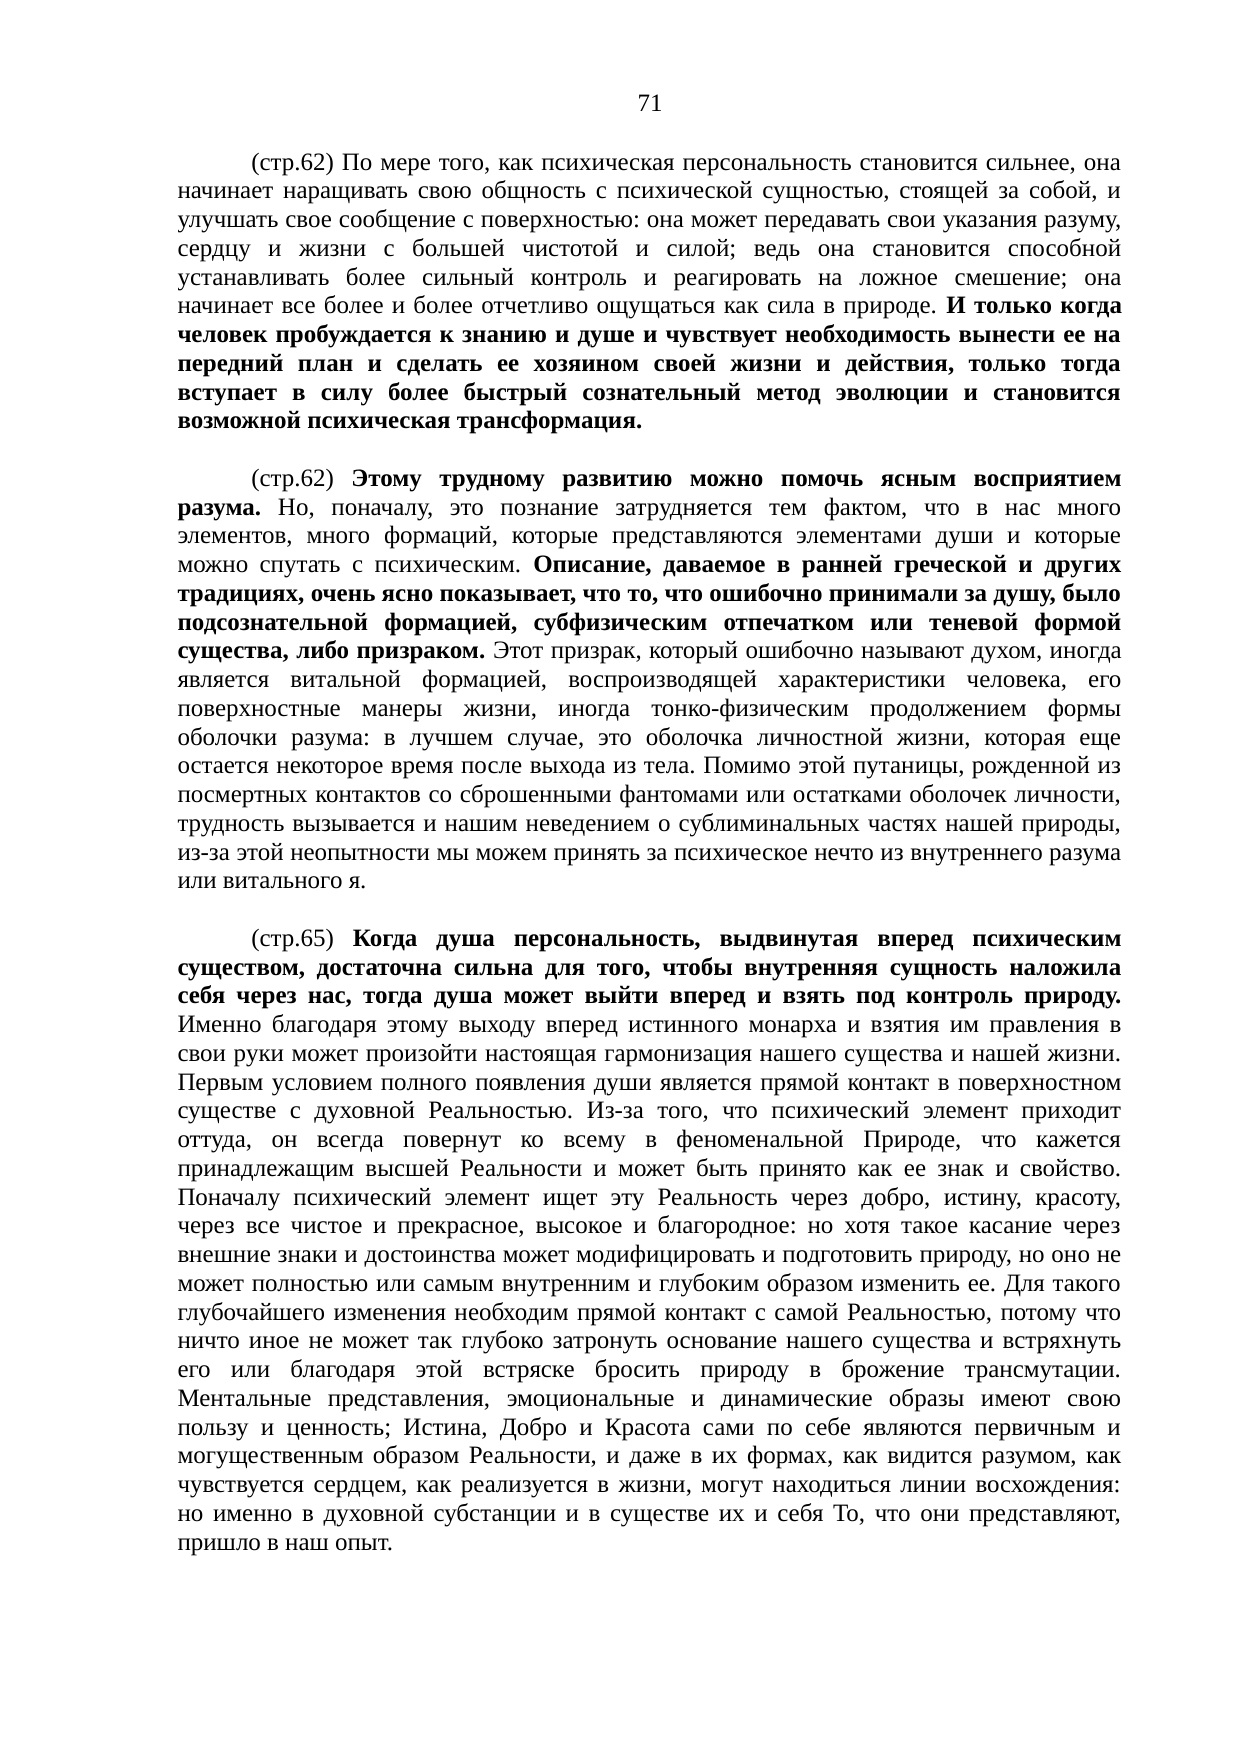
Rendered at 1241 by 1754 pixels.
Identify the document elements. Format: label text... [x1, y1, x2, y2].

text (стр.65) Когда душа персональность, выдвинутая вперед психическим существом, достаточна сильна для того, чтобы внутренняя сущность наложила себя через нас, тогда душа может выйти вперед и взять под контроль природу. Именно благодаря этому выходу вперед истинного монарха и взятия им правления в свои руки может произойти настоящая гармонизация нашего существа и нашей жизни. Первым условием полного появления души является прямой контакт в поверхностном существе с духовной Реальностью. Из-за того, что психический элемент приходит оттуда, он всегда повернут ко всему в феноменальной Природе, что кажется принадлежащим высшей Реальности и может быть принято как ее знак и свойство. Поначалу психический элемент ищет эту Реальность через добро, истину, красоту, через все чистое и прекрасное, высокое и благородное: но хотя такое касание через внешние знаки и достоинства может модифицировать и подготовить природу, но оно не может полностью или самым внутренним и глубоким образом изменить ее. Для такого глубочайшего изменения необходим прямой контакт с самой Реальностью, потому что ничто иное не может так глубоко затронуть основание нашего существа и встряхнуть его или благодаря этой встряске бросить природу в брожение трансмутации. Ментальные представления, эмоциональные и динамические образы имеют свою пользу и ценность; Истина, Добро и Красота сами по себе являются первичным и могущественным образом Реальности, и даже в их формах, как видится разумом, как чувствуется сердцем, как реализуется в жизни, могут находиться линии восхождения: но именно в духовной субстанции и в существе их и себя То, что они представляют, пришло в наш опыт. [177, 923, 1122, 1556]
text (стр.62) По мере того, как психическая персональность становится сильнее, она начинает наращивать свою общность с психической сущностью, стоящей за собой, и улучшать свое сообщение с поверхностью: она может передавать свои указания разуму, сердцу и жизни с большей чистотой и силой; ведь она становится способной устанавливать более сильный контроль и реагировать на ложное смешение; она начинает все более и более отчетливо ощущаться как сила в природе. И только когда человек пробуждается к знанию и душе и чувствует необходимость вынести ее на передний план и сделать ее хозяином своей жизни и действия, только тогда вступает в силу более быстрый сознательный метод эволюции и становится возможной психическая трансформация. [177, 147, 1122, 434]
text (стр.62) Этому трудному развитию можно помочь ясным восприятием разума. Но, поначалу, это познание затрудняется тем фактом, что в нас много элементов, много формаций, которые представляются элементами души и которые можно спутать с психическим. Описание, даваемое в ранней греческой и других традициях, очень ясно показывает, что то, что ошибочно принимали за душу, было подсознательной формацией, субфизическим отпечатком или теневой формой существа, либо призраком. Этот призрак, который ошибочно называют духом, иногда является витальной формацией, воспроизводящей характеристики человека, его поверхностные манеры жизни, иногда тонко-физическим продолжением формы оболочки разума: в лучшем случае, это оболочка личностной жизни, которая еще остается некоторое время после выхода из тела. Помимо этой путаницы, рожденной из посмертных контактов со сброшенными фантомами или остатками оболочек личности, трудность вызывается и нашим неведением о сублиминальных частях нашей природы, из-за этой неопытности мы можем принять за психическое нечто из внутреннего разума или витального я. [177, 463, 1122, 894]
